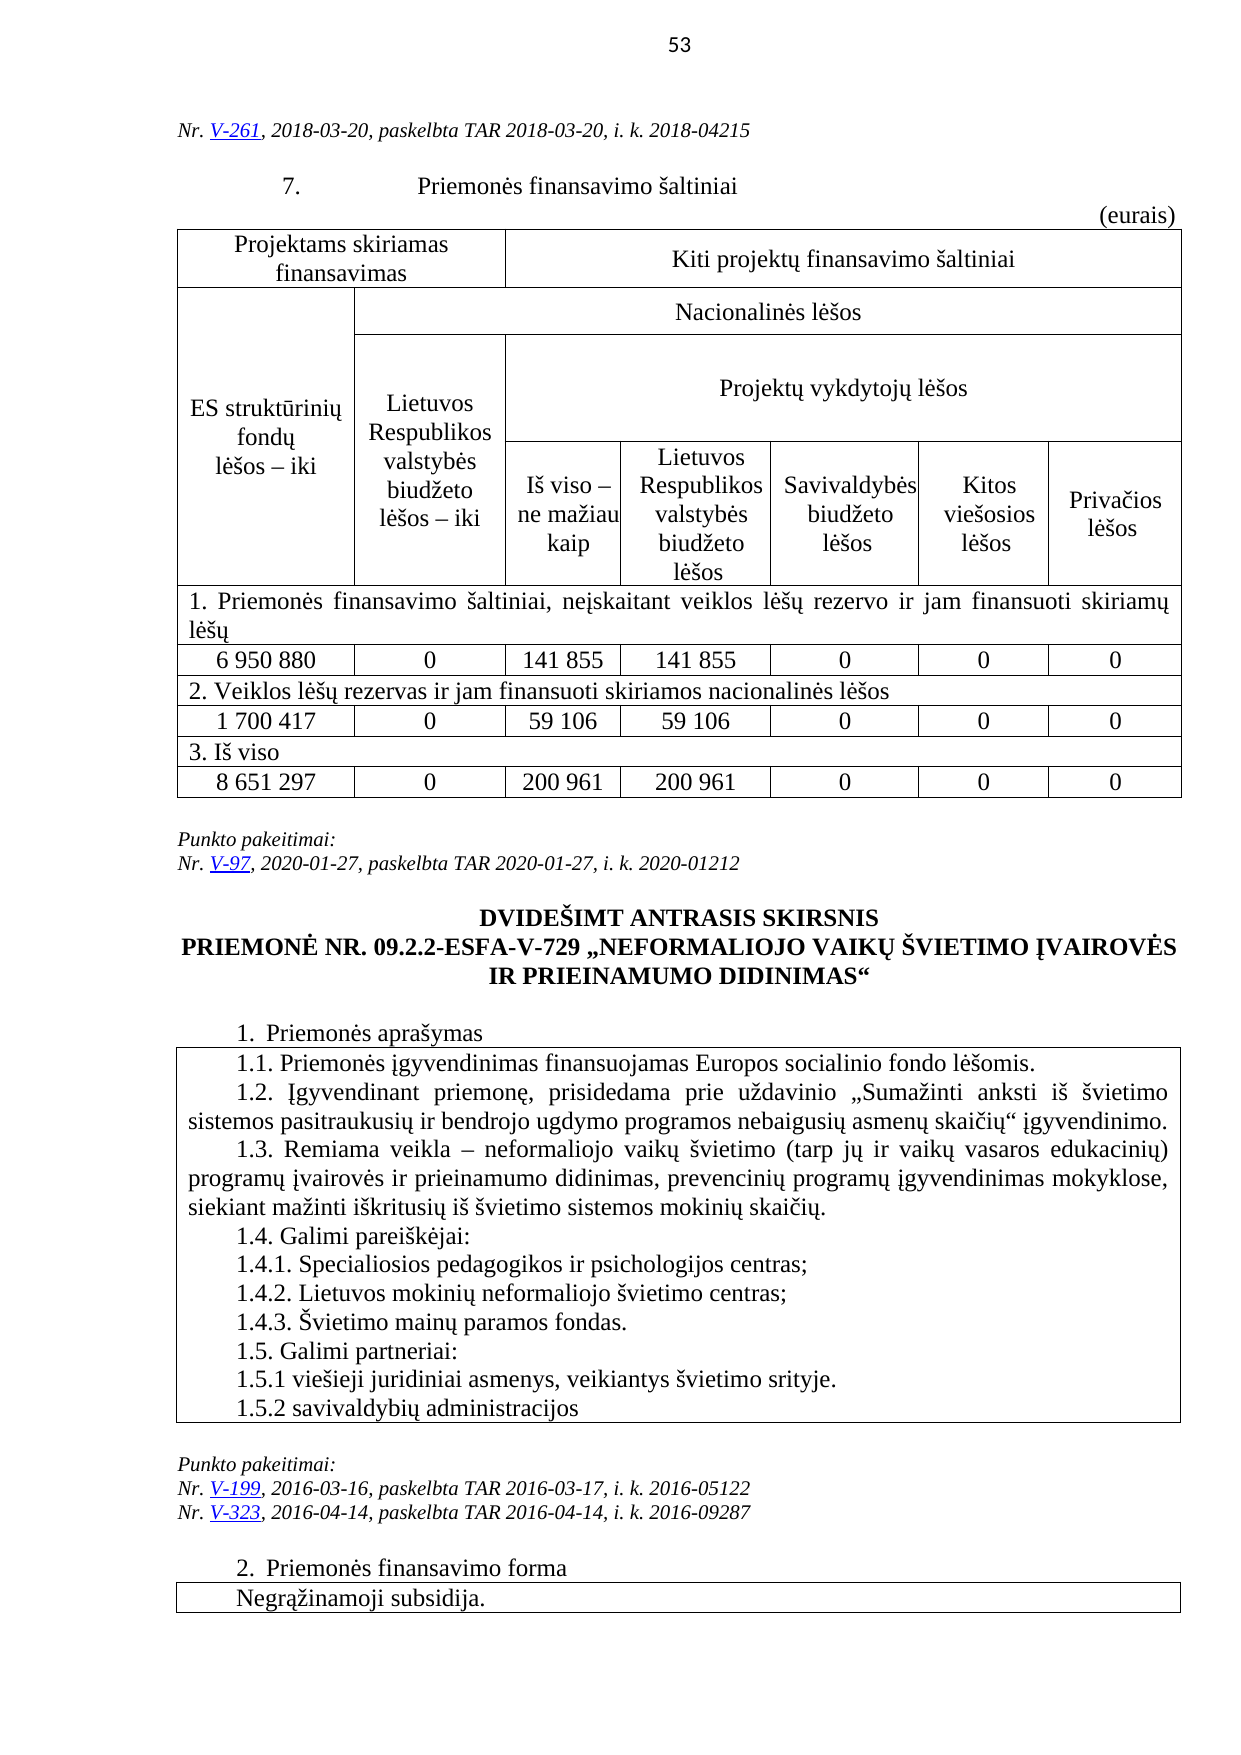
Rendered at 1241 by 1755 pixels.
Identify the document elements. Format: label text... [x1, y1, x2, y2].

table_cell 141 855 [621, 645, 770, 675]
table_cell Lietuvos Respublikos valstybės biudžeto lėšos – iki [355, 335, 505, 585]
table_cell 141 855 [506, 645, 620, 675]
table_cell 200 961 [506, 767, 620, 797]
table_cell 1.3. Remiama veikla – neformaliojo vaikų švietimo (tarp jų ir vaikų vasaros edukacinių) programų įvairovės ir prieinamumo didinimas, prevencinių programų įgyvendinimas mokyklose, siekiant mažinti iškritusių iš švietimo sistemos mokinių skaičių. [177, 1135, 1180, 1221]
text (eurais) [177, 200, 1181, 228]
table_cell Kitos viešosios lėšos [919, 442, 1048, 585]
text Punkto pakeitimai: [177, 827, 1181, 851]
table_cell 1.5. Galimi partneriai: 1.5.1 viešieji juridiniai asmenys, veikiantys švietimo srityje. 1.5.2 savivaldybių administracijos [177, 1336, 1180, 1422]
table_cell Privačios lėšos [1049, 442, 1181, 585]
table_cell 1 700 417 [178, 706, 354, 736]
text 7. Priemonės finansavimo šaltiniai [282, 171, 1181, 200]
text Punkto pakeitimai: [177, 1452, 1181, 1476]
table_cell 1.4. Galimi pareiškėjai: 1.4.1. Specialiosios pedagogikos ir psichologijos centras; 1.4.2. Lietuvos mokinių neformaliojo švietimo centras; 1.4.3. Švietimo mainų paramos fondas. [177, 1221, 1180, 1336]
table_cell 0 [355, 706, 505, 736]
text PRIEMONĖ NR. 09.2.2-ESFA-V-729 „NEFORMALIOJO VAIKŲ ŠVIETIMO ĮVAIROVĖS IR PRIEINAMUMO DIDINIMAS“ [177, 932, 1181, 990]
table_cell 0 [1049, 706, 1181, 736]
table_cell 2. Veiklos lėšų rezervas ir jam finansuoti skiriamos nacionalinės lėšos [178, 676, 1181, 705]
table_cell 0 [355, 645, 505, 675]
table_cell 0 [1049, 645, 1181, 675]
table_cell 0 [919, 706, 1048, 736]
table_cell 0 [771, 706, 918, 736]
table_header Negrąžinamoji subsidija. [177, 1583, 1180, 1612]
table_cell Savivaldybės biudžeto lėšos [771, 442, 918, 585]
table_cell ES struktūrinių fondų lėšos – iki [178, 288, 354, 585]
table_header Projektams skiriamas finansavimas [178, 230, 505, 287]
table_cell Lietuvos Respublikos valstybės biudžeto lėšos [621, 442, 770, 585]
text 2. Priemonės finansavimo forma [236, 1553, 1181, 1582]
table_cell 0 [919, 645, 1048, 675]
table_cell 0 [919, 767, 1048, 797]
table_cell 0 [771, 767, 918, 797]
table_cell 1. Priemonės finansavimo šaltiniai, neįskaitant veiklos lėšų rezervo ir jam finansuoti skiriamų lėšų [178, 586, 1181, 644]
table_cell 6 950 880 [178, 645, 354, 675]
table_cell 8 651 297 [178, 767, 354, 797]
table_cell Iš viso – ne mažiau kaip [506, 442, 620, 585]
table_cell 0 [1049, 767, 1181, 797]
table_cell 3. Iš viso [178, 737, 1181, 766]
text 1. Priemonės aprašymas [236, 1018, 1181, 1047]
table_cell 200 961 [621, 767, 770, 797]
table_cell 0 [355, 767, 505, 797]
table_header Kiti projektų finansavimo šaltiniai [506, 230, 1181, 287]
table_cell 0 [771, 645, 918, 675]
table_cell 59 106 [506, 706, 620, 736]
table_header 1.1. Priemonės įgyvendinimas finansuojamas Europos socialinio fondo lėšomis. [177, 1048, 1180, 1077]
table_cell 59 106 [621, 706, 770, 736]
text Nr. V-97, 2020-01-27, paskelbta TAR 2020-01-27, i. k. 2020-01212 [177, 851, 1181, 875]
text Nr. V-323, 2016-04-14, paskelbta TAR 2016-04-14, i. k. 2016-09287 [177, 1500, 1181, 1524]
text Nr. V-199, 2016-03-16, paskelbta TAR 2016-03-17, i. k. 2016-05122 [177, 1476, 1181, 1500]
text Nr. V-261, 2018-03-20, paskelbta TAR 2018-03-20, i. k. 2018-04215 [177, 118, 1181, 142]
table_cell 1.2. Įgyvendinant priemonę, prisidedama prie uždavinio „Sumažinti anksti iš švietimo sistemos pasitraukusių ir bendrojo ugdymo programos nebaigusių asmenų skaičių“ įgyvendinimo. [177, 1077, 1180, 1134]
table_cell Projektų vykdytojų lėšos [506, 335, 1181, 441]
table_cell Nacionalinės lėšos [355, 288, 1181, 334]
text DVIDEŠIMT ANTRASIS SKIRSNIS [177, 903, 1181, 932]
